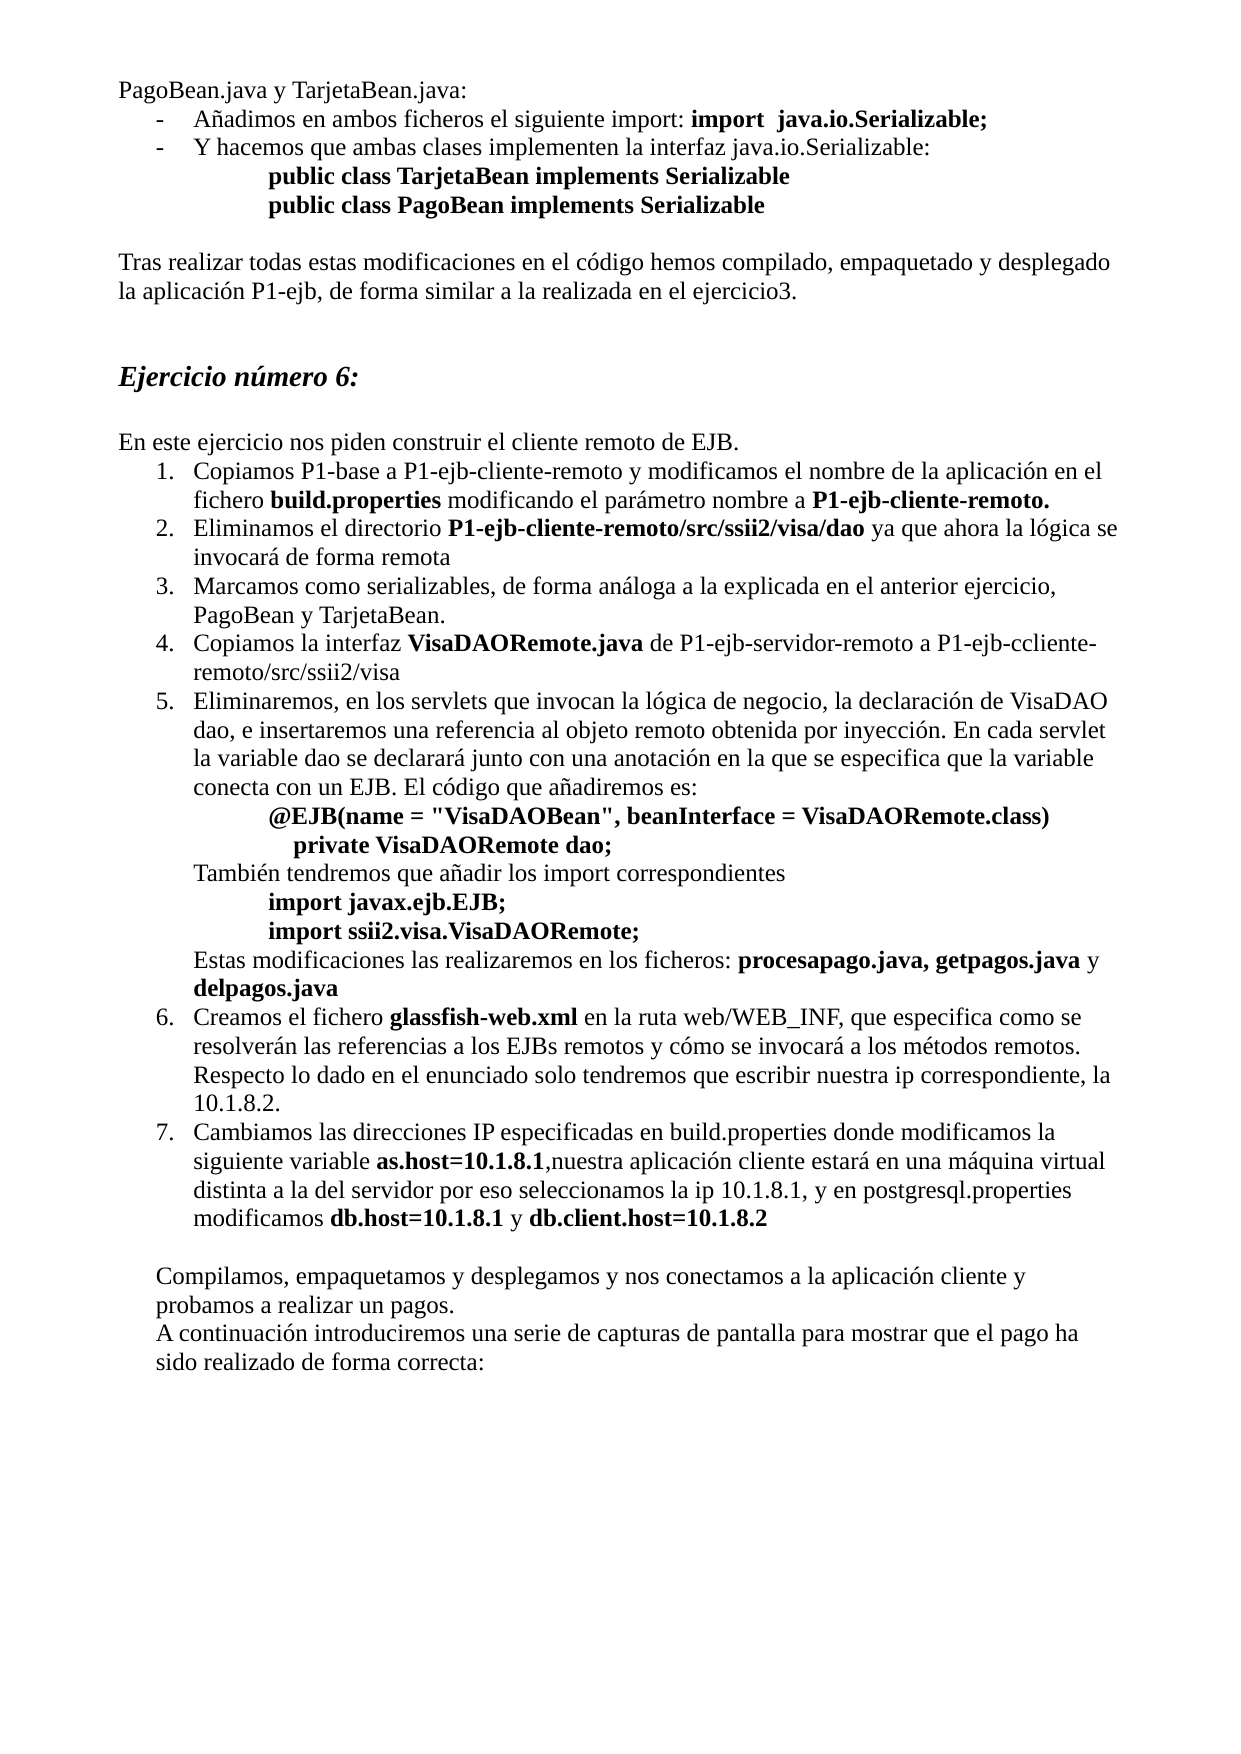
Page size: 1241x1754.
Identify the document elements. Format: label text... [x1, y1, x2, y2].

list Cambiamos las direcciones IP especificadas en build.properties donde modificamos la siguiente variable as.host=10.1.8.1,nuestra aplicación cliente estará en una máquina virtual distinta a la del servidor por eso seleccionamos la ip 10.1.8.1, y en postgresql.properties modificamos db.host=10.1.8.1 y db.client.host=10.1.8.2 [156, 1117, 1122, 1232]
subtitle Compilamos, empaquetamos y desplegamos y nos conectamos a la aplicación cliente y probamos a realizar un pagos. [156, 1261, 1122, 1318]
subtitle Tras realizar todas estas modificaciones en el código hemos compilado, empaquetado y desplegado la aplicación P1-ejb, de forma similar a la realizada en el ejercicio3. [118, 247, 1122, 305]
subtitle import ssii2.visa.VisaDAORemote; [193, 916, 1122, 945]
list Copiamos la interfaz VisaDAORemote.java de P1-ejb-servidor-remoto a P1-ejb-ccliente-remoto/src/ssii2/visa [156, 628, 1122, 686]
subtitle En este ejercicio nos piden construir el cliente remoto de EJB. [118, 427, 1122, 456]
list Añadimos en ambos ficheros el siguiente import: import java.io.Serializable; [156, 104, 1122, 132]
list Copiamos P1-base a P1-ejb-cliente-remoto y modificamos el nombre de la aplicación en el fichero build.properties modificando el parámetro nombre a P1-ejb-cliente-remoto. [156, 456, 1122, 513]
subtitle A continuación introduciremos una serie de capturas de pantalla para mostrar que el pago ha sido realizado de forma correcta: [156, 1318, 1122, 1376]
list Y hacemos que ambas clases implementen la interfaz java.io.Serializable: [156, 132, 1122, 161]
list Marcamos como serializables, de forma análoga a la explicada en el anterior ejercicio, PagoBean y TarjetaBean. [156, 571, 1122, 628]
subtitle PagoBean.java y TarjetaBean.java: [118, 75, 1122, 104]
subtitle public class TarjetaBean implements Serializable [193, 161, 1122, 190]
subtitle import javax.ejb.EJB; [193, 887, 1122, 916]
subtitle private VisaDAORemote dao; [268, 830, 1122, 858]
list Creamos el fichero glassfish-web.xml en la ruta web/WEB_INF, que especifica como se resolverán las referencias a los EJBs remotos y cómo se invocará a los métodos remotos. Respecto lo dado en el enunciado solo tendremos que escribir nuestra ip correspondiente, la 10.1.8.2. [156, 1002, 1122, 1117]
list Eliminamos el directorio P1-ejb-cliente-remoto/src/ssii2/visa/dao ya que ahora la lógica se invocará de forma remota [156, 513, 1122, 571]
list Eliminaremos, en los servlets que invocan la lógica de negocio, la declaración de VisaDAO dao, e insertaremos una referencia al objeto remoto obtenida por inyección. En cada servlet la variable dao se declarará junto con una anotación en la que se especifica que la variable conecta con un EJB. El código que añadiremos es: [156, 686, 1122, 801]
subtitle public class PagoBean implements Serializable [193, 190, 1122, 219]
subtitle También tendremos que añadir los import correspondientes [118, 858, 1122, 887]
subtitle Ejercicio número 6: [118, 359, 1122, 392]
subtitle @EJB(name = "VisaDAOBean", beanInterface = VisaDAORemote.class) [268, 801, 1122, 830]
subtitle Estas modificaciones las realizaremos en los ficheros: procesapago.java, getpagos.java y delpagos.java [193, 945, 1122, 1002]
